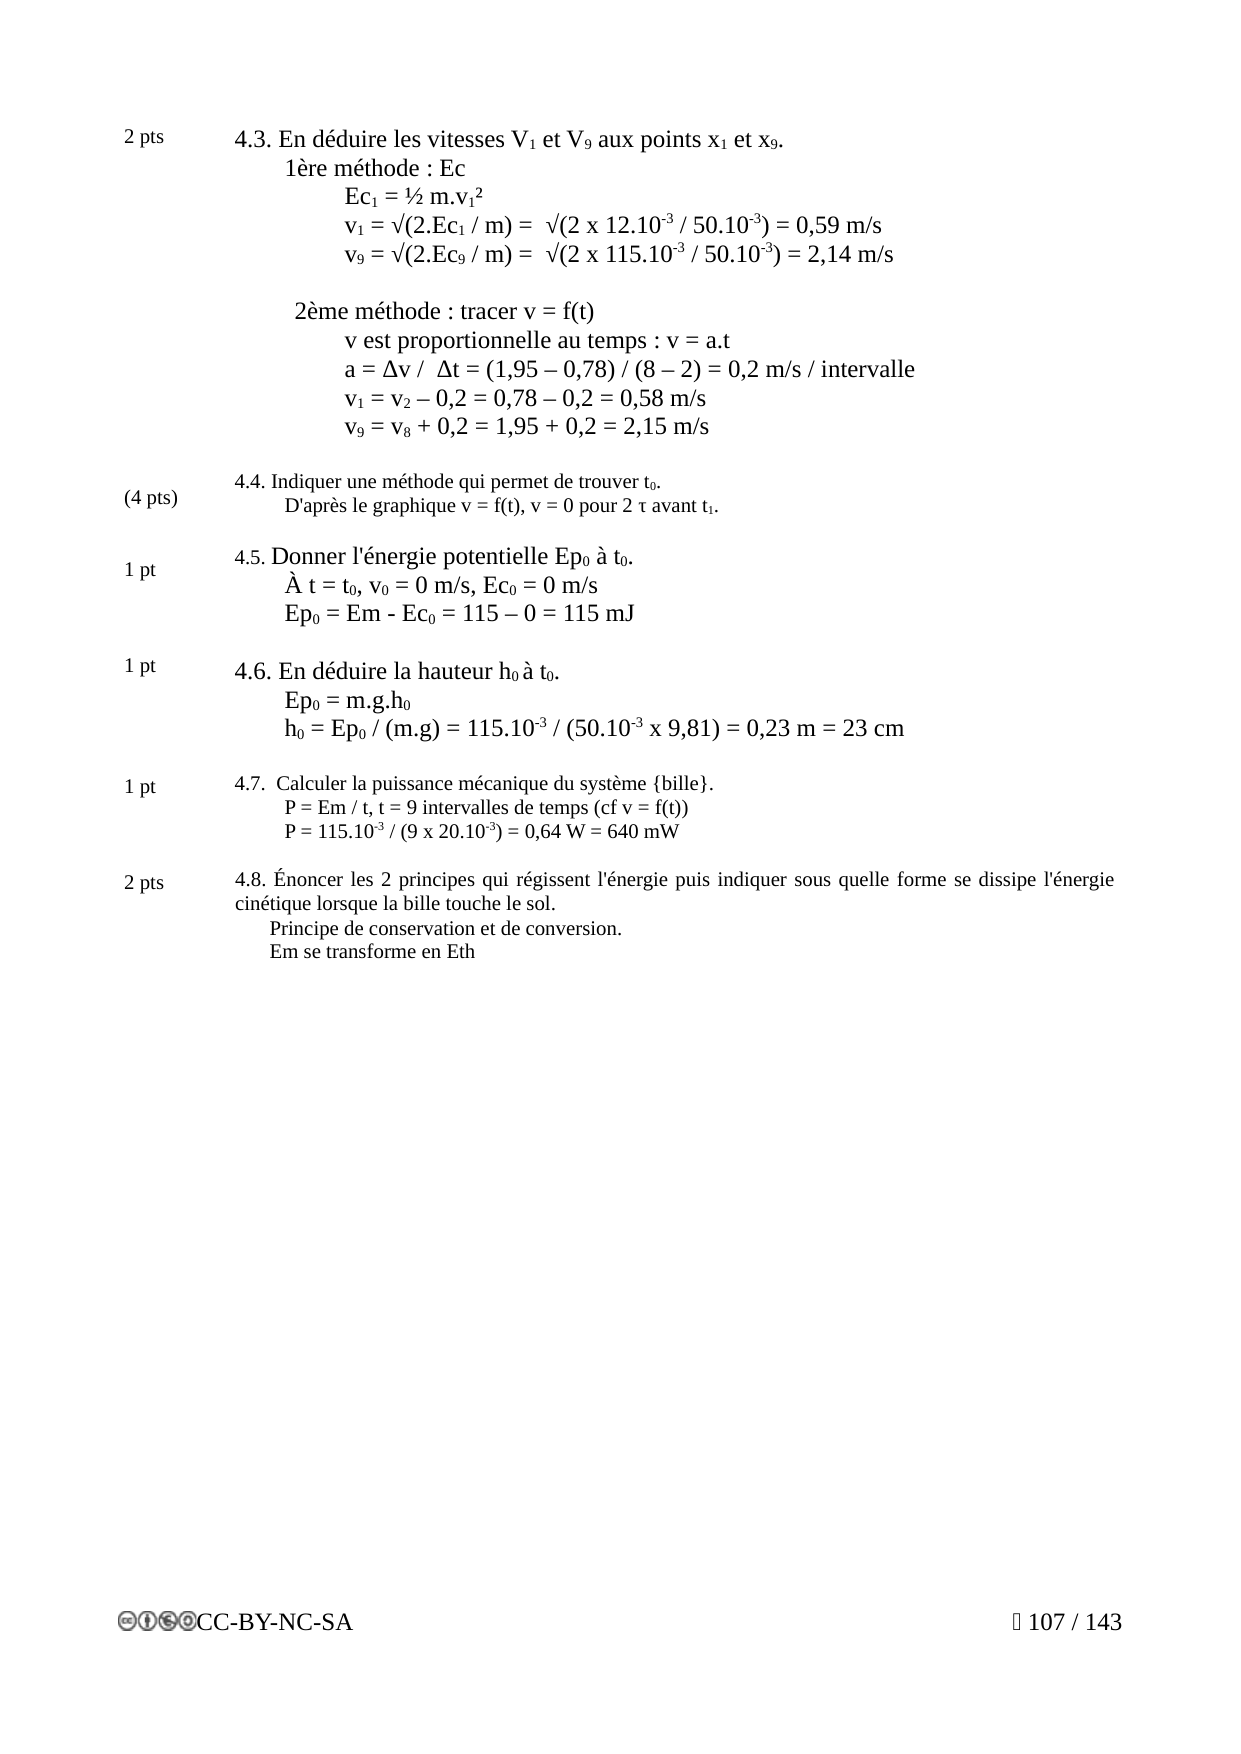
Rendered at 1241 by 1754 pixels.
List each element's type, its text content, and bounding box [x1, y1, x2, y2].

table_header 4.3. En déduire les vitesses V1 et V9 aux points x1 et x9. 1ère méthode : Ec Ec1 = ½ m.v1² v1 = √(2.Ec1 / m) = √(2 x 12.10-3 / 50.10-3) = 0,59 m/s v9 = √(2.Ec9 / m) = √(2 x 115.10-3 / 50.10-3) = 2,14 m/s 2ème méthode : tracer v = f(t) v est proportionnelle au temps : v = a.t a = Δv / Δt = (1,95 – 0,78) / (8 – 2) = 0,2 m/s / intervalle v1 = v2 – 0,2 = 0,78 – 0,2 = 0,58 m/s v9 = v8 + 0,2 = 1,95 + 0,2 = 2,15 m/s 4.4. Indiquer une méthode qui permet de trouver t0. D'après le graphique v = f(t), v = 0 pour 2 τ avant t1. 4.5. Donner l'énergie potentielle Ep0 à t0. À t = t0, v0 = 0 m/s, Ec0 = 0 m/s Ep0 = Em - Ec0 = 115 – 0 = 115 mJ 4.6. En déduire la hauteur h0 à t0. Ep0 = m.g.h0 h0 = Ep0 / (m.g) = 115.10-3 / (50.10-3 x 9,81) = 0,23 m = 23 cm 4.7. Calculer la puissance mécanique du système {bille}. P = Em / t, t = 9 intervalles de temps (cf v = f(t)) P = 115.10-3 / (9 x 20.10-3) = 0,64 W = 640 mW 4.8. Énoncer les 2 principes qui régissent l'énergie puis indiquer sous quelle forme se dissipe l'énergie cinétique lorsque la bille touche le sol. Principe de conservation et de conversion. Em se transforme en Eth [191, 118, 1122, 993]
table_header 2 pts (4 pts) 1 pt 1 pt 1 pt 2 pts [118, 118, 191, 993]
picture [118, 1611, 197, 1631]
